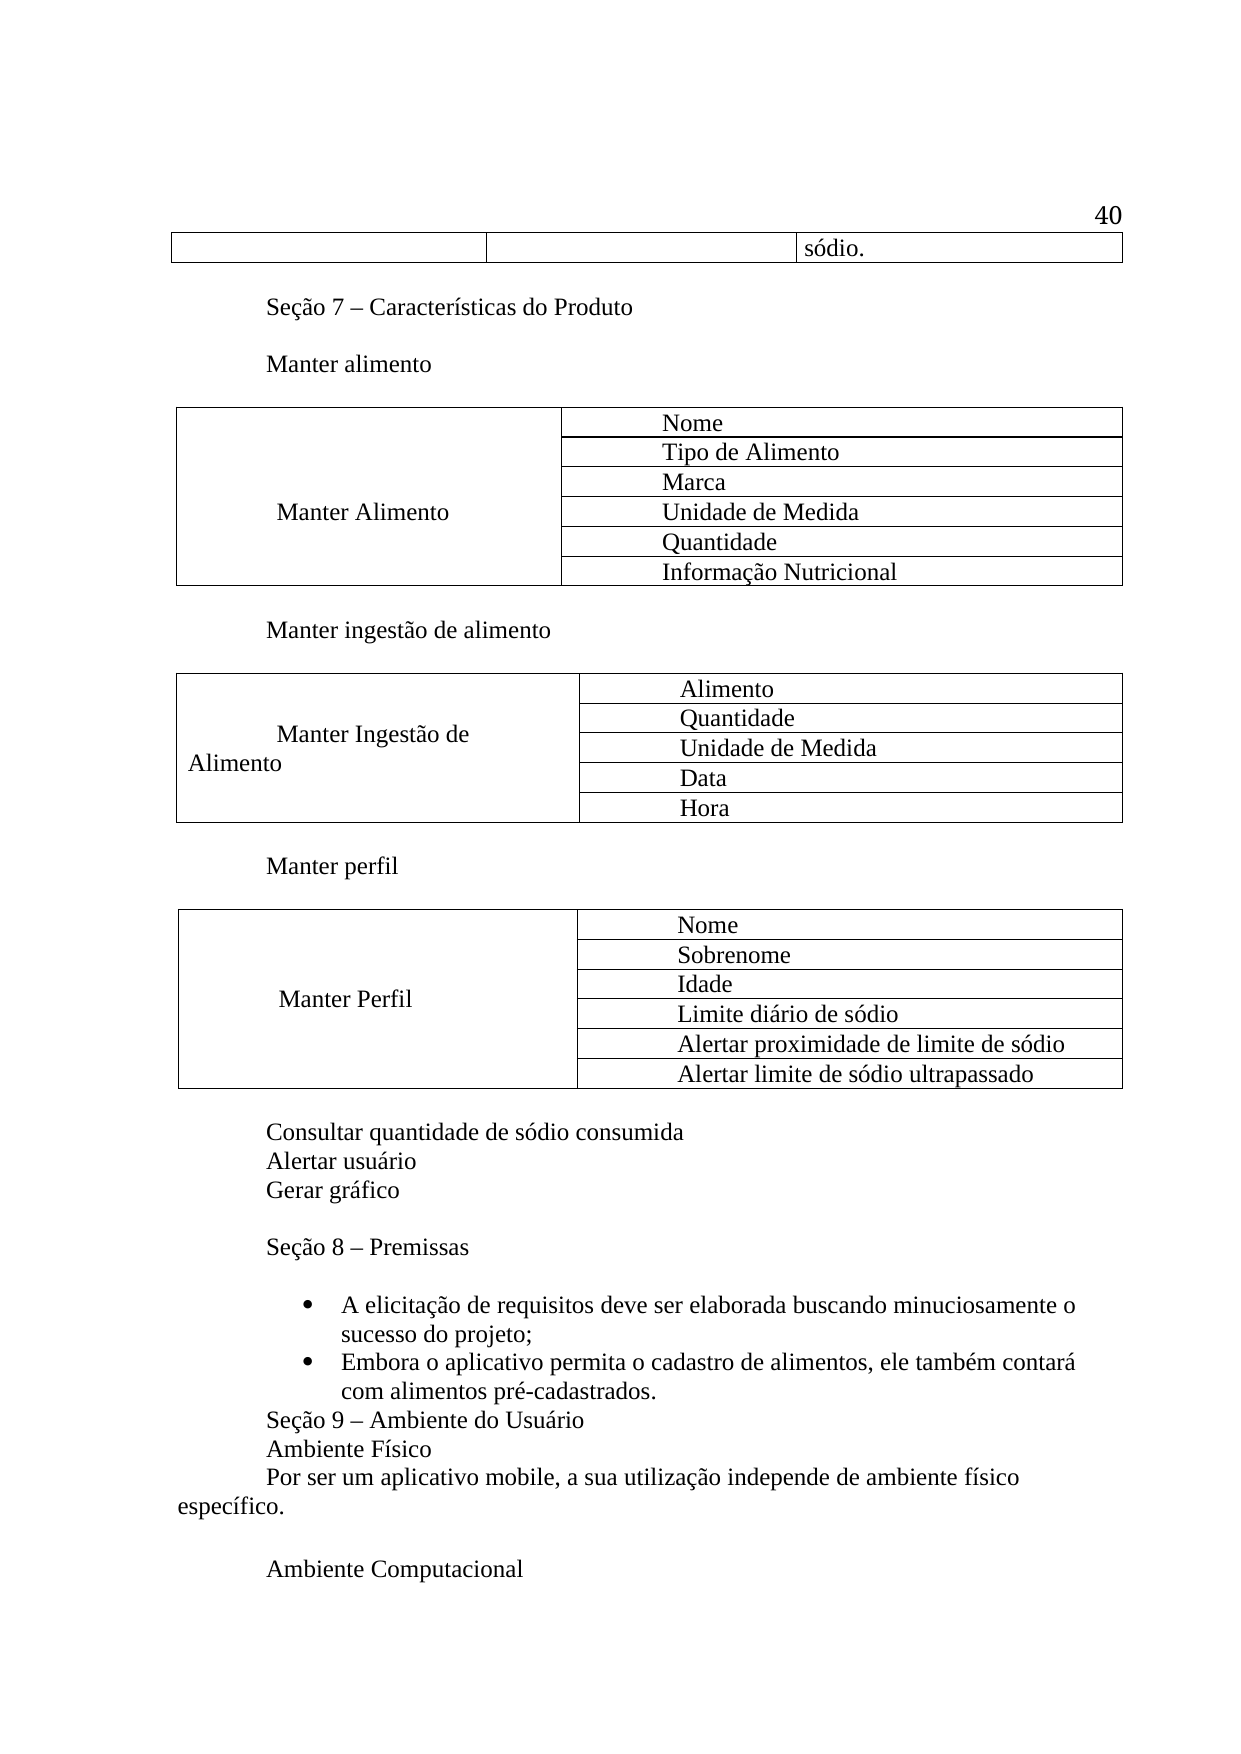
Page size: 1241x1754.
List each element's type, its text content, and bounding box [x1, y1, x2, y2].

table_cell Limite diário de sódio [578, 999, 1122, 1028]
table_cell Quantidade [562, 527, 1122, 556]
text Gerar gráfico [177, 1175, 1122, 1204]
table_cell Idade [578, 970, 1122, 998]
table_cell Data [580, 763, 1122, 792]
table_cell sódio. [797, 233, 1122, 262]
text Seção 8 – Premissas [177, 1232, 1122, 1261]
table_header Manter Ingestão de Alimento [177, 674, 579, 822]
table_cell Alertar limite de sódio ultrapassado [578, 1059, 1122, 1088]
text Ambiente Físico [177, 1434, 1122, 1462]
table_cell Informação Nutricional [562, 557, 1122, 585]
table_cell Alertar proximidade de limite de sódio [578, 1029, 1122, 1058]
text Manter alimento [177, 349, 1122, 378]
table_header Manter Perfil [179, 910, 577, 1088]
table_cell Tipo de Alimento [562, 438, 1122, 466]
table_cell [487, 233, 796, 262]
text Consultar quantidade de sódio consumida [177, 1117, 1122, 1146]
table_header Nome [562, 408, 1122, 436]
list Embora o aplicativo permita o cadastro de alimentos, ele também contará com alimentos pré-cadastrados. [303, 1347, 1122, 1405]
table_header Manter Alimento [177, 408, 561, 585]
table_cell Unidade de Medida [580, 733, 1122, 762]
text Manter ingestão de alimento [177, 615, 1122, 644]
text Por ser um aplicativo mobile, a sua utilização independe de ambiente físico específico. [177, 1462, 1122, 1520]
text Manter perfil [177, 851, 1122, 880]
text Seção 9 – Ambiente do Usuário [177, 1405, 1122, 1434]
table_cell Marca [562, 467, 1122, 496]
table_cell [172, 233, 486, 262]
table_cell Sobrenome [578, 940, 1122, 968]
table_header Alimento [580, 674, 1122, 702]
table_cell Quantidade [580, 704, 1122, 732]
text Alertar usuário [177, 1146, 1122, 1175]
table_header Nome [578, 910, 1122, 939]
table_cell Hora [580, 793, 1122, 822]
text Seção 7 – Características do Produto [177, 292, 1122, 320]
text Ambiente Computacional [177, 1554, 1122, 1583]
table_cell Unidade de Medida [562, 497, 1122, 526]
list A elicitação de requisitos deve ser elaborada buscando minuciosamente o sucesso do projeto; [303, 1290, 1122, 1347]
